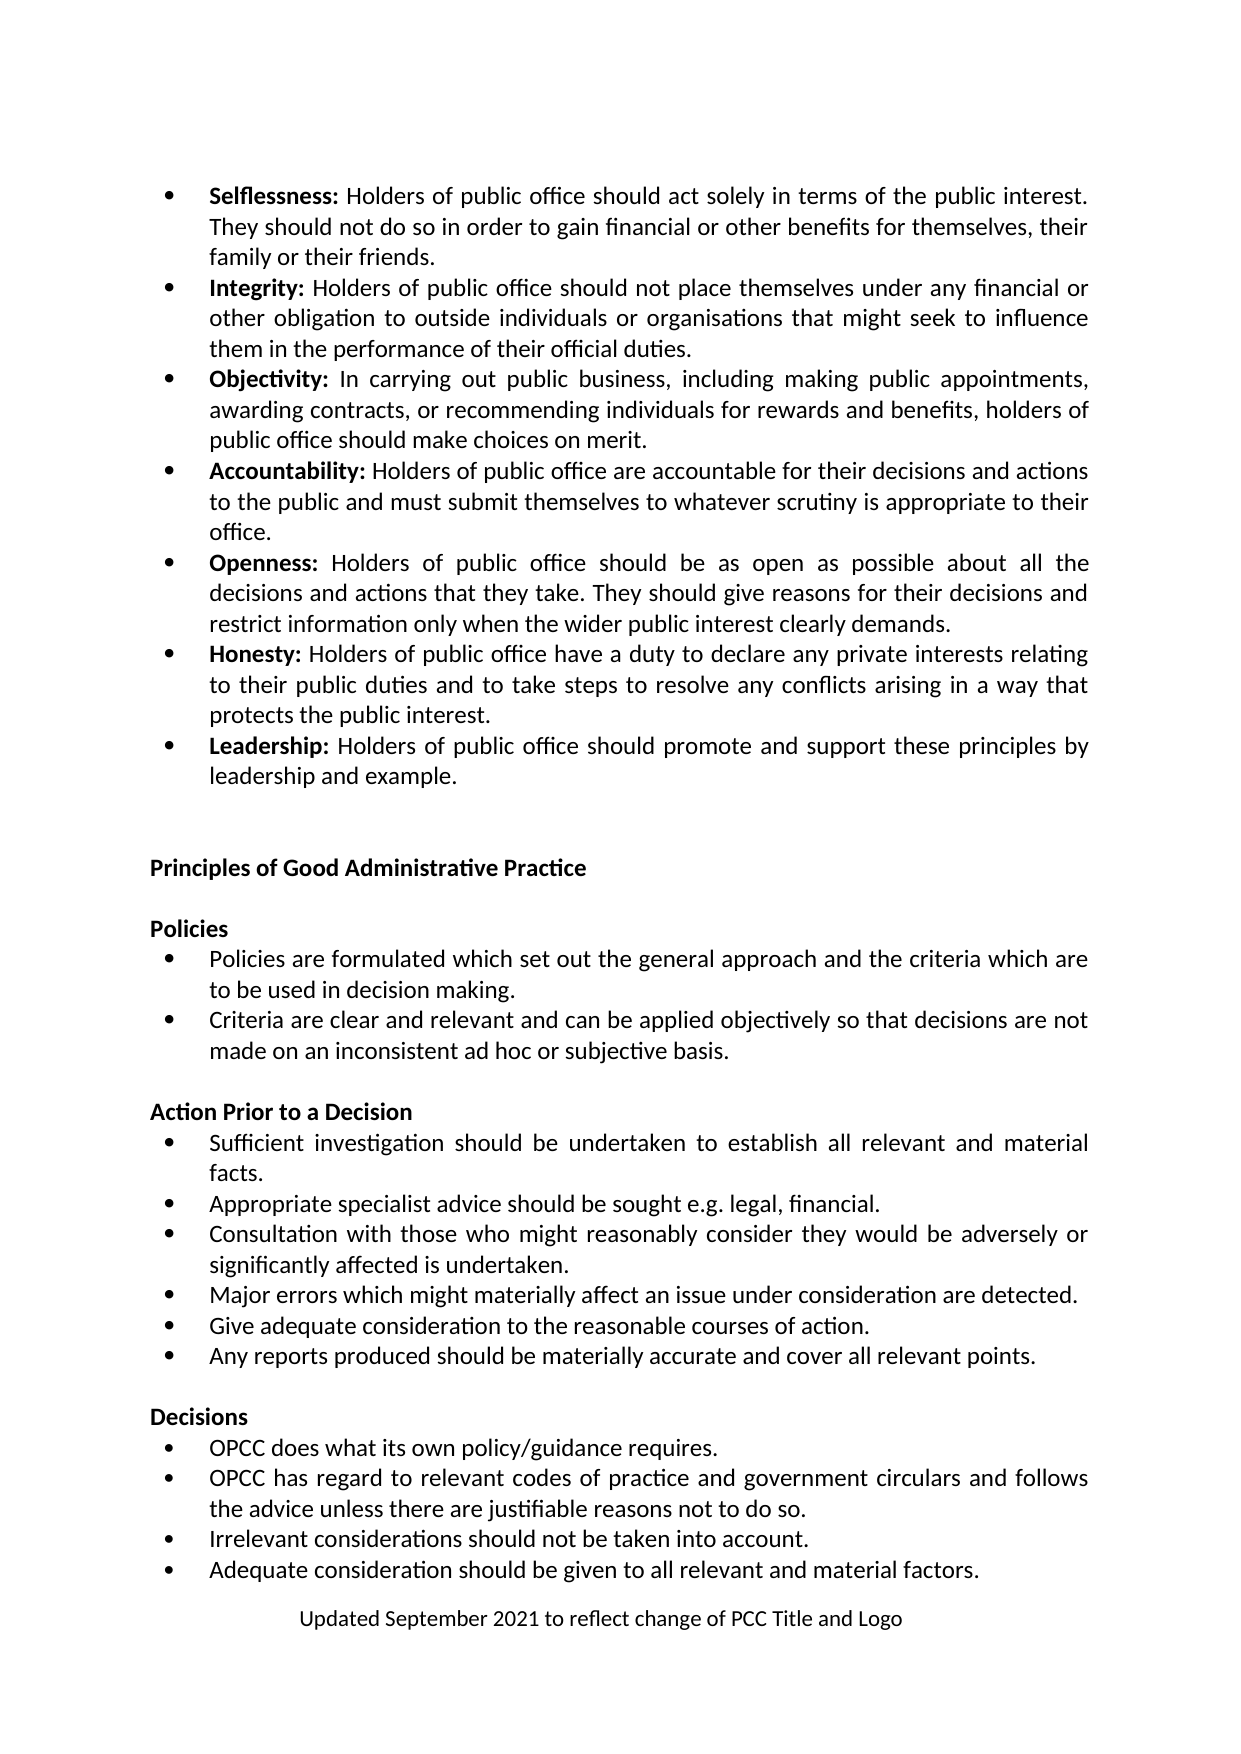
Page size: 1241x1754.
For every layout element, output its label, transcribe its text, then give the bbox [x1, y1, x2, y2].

list Consultation with those who might reasonably consider they would be adversely or significantly affected is undertaken. [165, 1218, 1090, 1279]
text Principles of Good Administrative Practice [150, 852, 1090, 882]
text Action Prior to a Decision [150, 1096, 1090, 1127]
list Sufficient investigation should be undertaken to establish all relevant and material facts. [165, 1127, 1090, 1188]
list Selflessness: Holders of public office should act solely in terms of the public interest. They should not do so in order to gain financial or other benefits for themselves, their family or their friends. [165, 181, 1090, 272]
list Accountability: Holders of public office are accountable for their decisions and actions to the public and must submit themselves to whatever scrutiny is appropriate to their office. [165, 455, 1090, 547]
text Policies [150, 913, 1090, 943]
list Major errors which might materially affect an issue under consideration are detected. [165, 1279, 1090, 1310]
list Adequate consideration should be given to all relevant and material factors. [165, 1554, 1090, 1584]
list OPCC has regard to relevant codes of practice and government circulars and follows the advice unless there are justifiable reasons not to do so. [165, 1462, 1090, 1523]
list Any reports produced should be materially accurate and cover all relevant points. [165, 1340, 1090, 1371]
list Integrity: Holders of public office should not place themselves under any financial or other obligation to outside individuals or organisations that might seek to influence them in the performance of their official duties. [165, 272, 1090, 364]
list Honesty: Holders of public office have a duty to declare any private interests relating to their public duties and to take steps to resolve any conflicts arising in a way that protects the public interest. [165, 638, 1090, 730]
list OPCC does what its own policy/guidance requires. [165, 1432, 1090, 1462]
list Appropriate specialist advice should be sought e.g. legal, financial. [165, 1188, 1090, 1218]
list Irrelevant considerations should not be taken into account. [165, 1523, 1090, 1554]
list Openness: Holders of public office should be as open as possible about all the decisions and actions that they take. They should give reasons for their decisions and restrict information only when the wider public interest clearly demands. [165, 547, 1090, 638]
list Objectivity: In carrying out public business, including making public appointments, awarding contracts, or recommending individuals for rewards and benefits, holders of public office should make choices on merit. [165, 364, 1090, 455]
text Decisions [150, 1401, 1090, 1432]
list Policies are formulated which set out the general approach and the criteria which are to be used in decision making. [165, 943, 1090, 1004]
list Leadership: Holders of public office should promote and support these principles by leadership and example. [165, 730, 1090, 791]
list Give adequate consideration to the reasonable courses of action. [165, 1310, 1090, 1340]
list Criteria are clear and relevant and can be applied objectively so that decisions are not made on an inconsistent ad hoc or subjective basis. [165, 1004, 1090, 1066]
